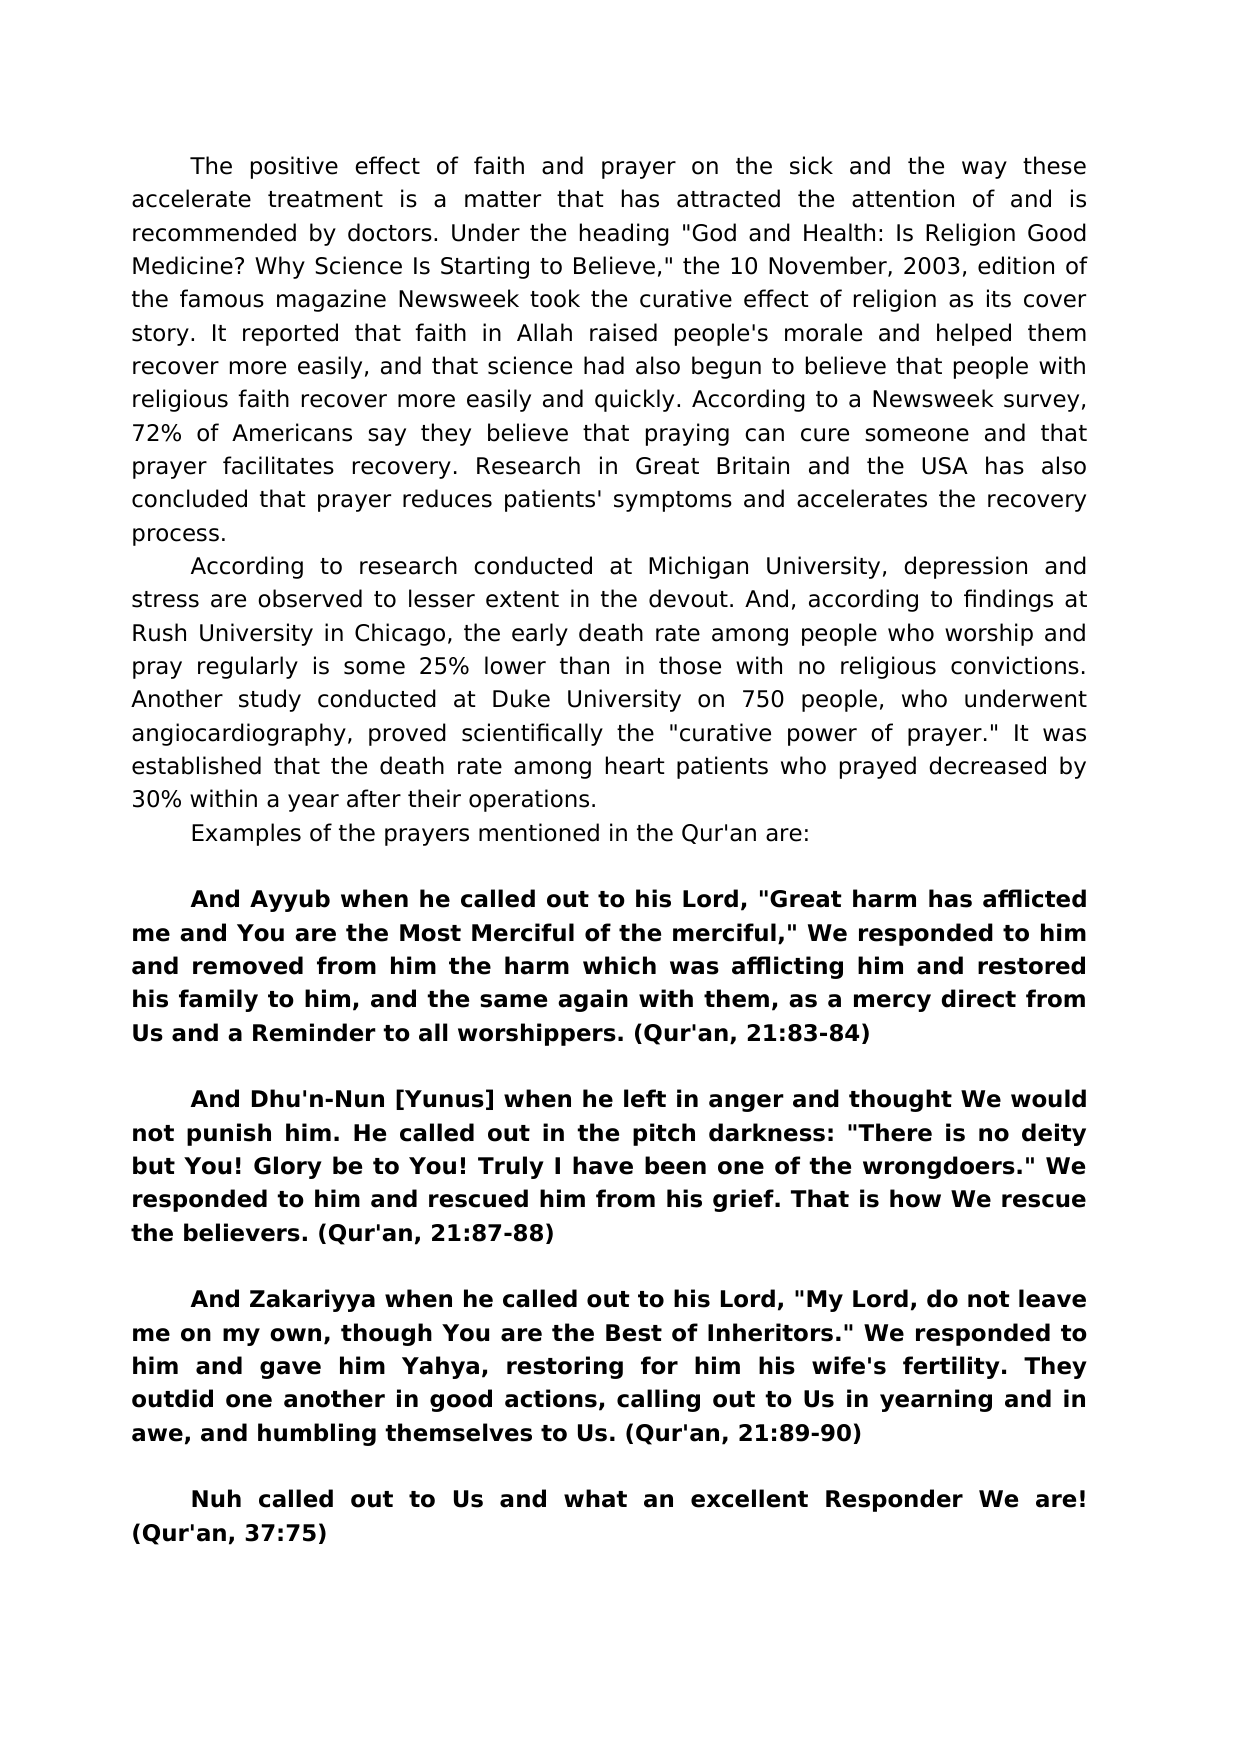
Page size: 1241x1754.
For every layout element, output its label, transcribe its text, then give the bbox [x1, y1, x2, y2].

text And Zakariyya when he called out to his Lord, "My Lord, do not leave me on my own, though You are the Best of Inheritors." We responded to him and gave him Yahya, restoring for him his wife's fertility. They outdid one another in good actions, calling out to Us in yearning and in awe, and humbling themselves to Us. (Qur'an, 21:89-90) [131, 1281, 1088, 1448]
text And Dhu'n-Nun [Yunus] when he left in anger and thought We would not punish him. He called out in the pitch darkness: "There is no deity but You! Glory be to You! Truly I have been one of the wrongdoers." We responded to him and rescued him from his grief. That is how We rescue the believers. (Qur'an, 21:87-88) [131, 1081, 1088, 1248]
text According to research conducted at Michigan University, depression and stress are observed to lesser extent in the devout. And, according to findings at Rush University in Chicago, the early death rate among people who worship and pray regularly is some 25% lower than in those with no religious convictions. Another study conducted at Duke University on 750 people, who underwent angiocardiography, proved scientifically the "curative power of prayer." It was established that the death rate among heart patients who prayed decreased by 30% within a year after their operations. [131, 548, 1088, 814]
text Examples of the prayers mentioned in the Qur'an are: [131, 814, 1088, 848]
text Nuh called out to Us and what an excellent Responder We are! (Qur'an, 37:75) [131, 1481, 1088, 1548]
text And Ayyub when he called out to his Lord, "Great harm has afflicted me and You are the Most Merciful of the merciful," We responded to him and removed from him the harm which was afflicting him and restored his family to him, and the same again with them, as a mercy direct from Us and a Reminder to all worshippers. (Qur'an, 21:83-84) [131, 881, 1088, 1048]
text The positive effect of faith and prayer on the sick and the way these accelerate treatment is a matter that has attracted the attention of and is recommended by doctors. Under the heading "God and Health: Is Religion Good Medicine? Why Science Is Starting to Believe," the 10 November, 2003, edition of the famous magazine Newsweek took the curative effect of religion as its cover story. It reported that faith in Allah raised people's morale and helped them recover more easily, and that science had also begun to believe that people with religious faith recover more easily and quickly. According to a Newsweek survey, 72% of Americans say they believe that praying can cure someone and that prayer facilitates recovery. Research in Great Britain and the USA has also concluded that prayer reduces patients' symptoms and accelerates the recovery process. [131, 148, 1088, 548]
